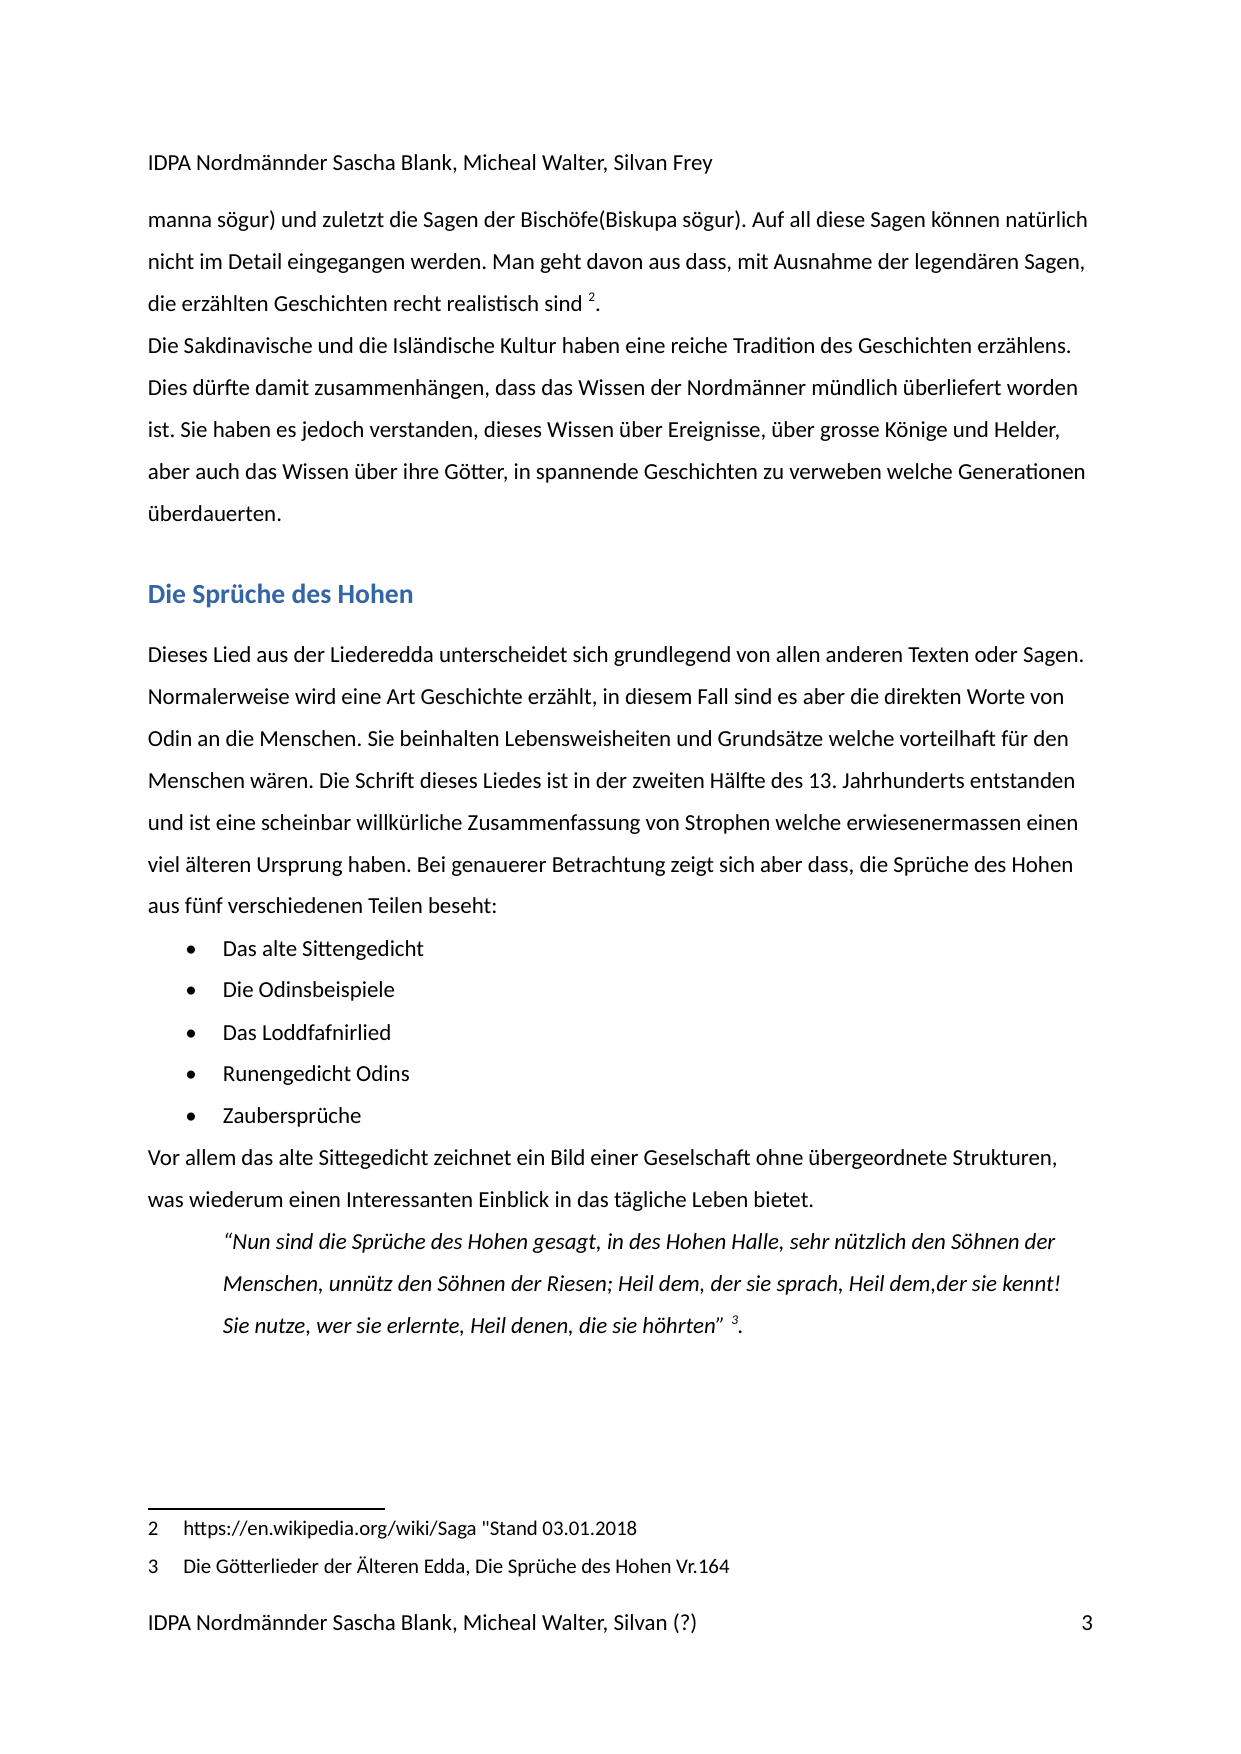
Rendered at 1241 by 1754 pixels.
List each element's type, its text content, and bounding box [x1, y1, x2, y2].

text Die Götterlieder der Älteren Edda, Die Sprüche des Hohen Vr.164 [148, 1553, 1093, 1578]
text Die Sakdinavische und die Isländische Kultur haben eine reiche Tradition des Geschichten erzählens. Dies dürfte damit zusammenhängen, dass das Wissen der Nordmänner mündlich überliefert worden ist. Sie haben es jedoch verstanden, dieses Wissen über Ereignisse, über grosse Könige und Helder, aber auch das Wissen über ihre Götter, in spannende Geschichten zu verweben welche Generationen überdauerten. [148, 331, 1093, 527]
list Die Odinsbeispiele [185, 976, 1093, 1004]
text manna sögur) und zuletzt die Sagen der Bischöfe(Biskupa sögur). Auf all diese Sagen können natürlich nicht im Detail eingegangen werden. Man geht davon aus dass, mit Ausnahme der legendären Sagen, die erzählten Geschichten recht realistisch sind . [148, 205, 1093, 317]
list Das alte Sittengedicht [185, 934, 1093, 962]
text Dieses Lied aus der Liederedda unterscheidet sich grundlegend von allen anderen Texten oder Sagen. Normalerweise wird eine Art Geschichte erzählt, in diesem Fall sind es aber die direkten Worte von Odin an die Menschen. Sie beinhalten Lebensweisheiten und Grundsätze welche vorteilhaft für den Menschen wären. Die Schrift dieses Liedes ist in der zweiten Hälfte des 13. Jahrhunderts entstanden und ist eine scheinbar willkürliche Zusammenfassung von Strophen welche erwiesenermassen einen viel älteren Ursprung haben. Bei genauerer Betrachtung zeigt sich aber dass, die Sprüche des Hohen aus fünf verschiedenen Teilen beseht: [148, 640, 1093, 920]
list Das Loddfafnirlied [185, 1018, 1093, 1046]
list Zaubersprüche [185, 1102, 1093, 1129]
text “Nun sind die Sprüche des Hohen gesagt, in des Hohen Halle, sehr nützlich den Söhnen der Menschen, unnütz den Söhnen der Riesen; Heil dem, der sie sprach, Heil dem,der sie kennt! Sie nutze, wer sie erlernte, Heil denen, die sie höhrten” . [223, 1227, 1093, 1339]
text https://en.wikipedia.org/wiki/Saga "Stand 03.01.2018 [148, 1515, 1093, 1540]
list Runengedicht Odins [185, 1059, 1093, 1088]
subtitle Die Sprüche des Hohen [148, 577, 1093, 610]
text Vor allem das alte Sittegedicht zeichnet ein Bild einer Geselschaft ohne übergeordnete Strukturen, was wiederum einen Interessanten Einblick in das tägliche Leben bietet. [148, 1143, 1093, 1213]
